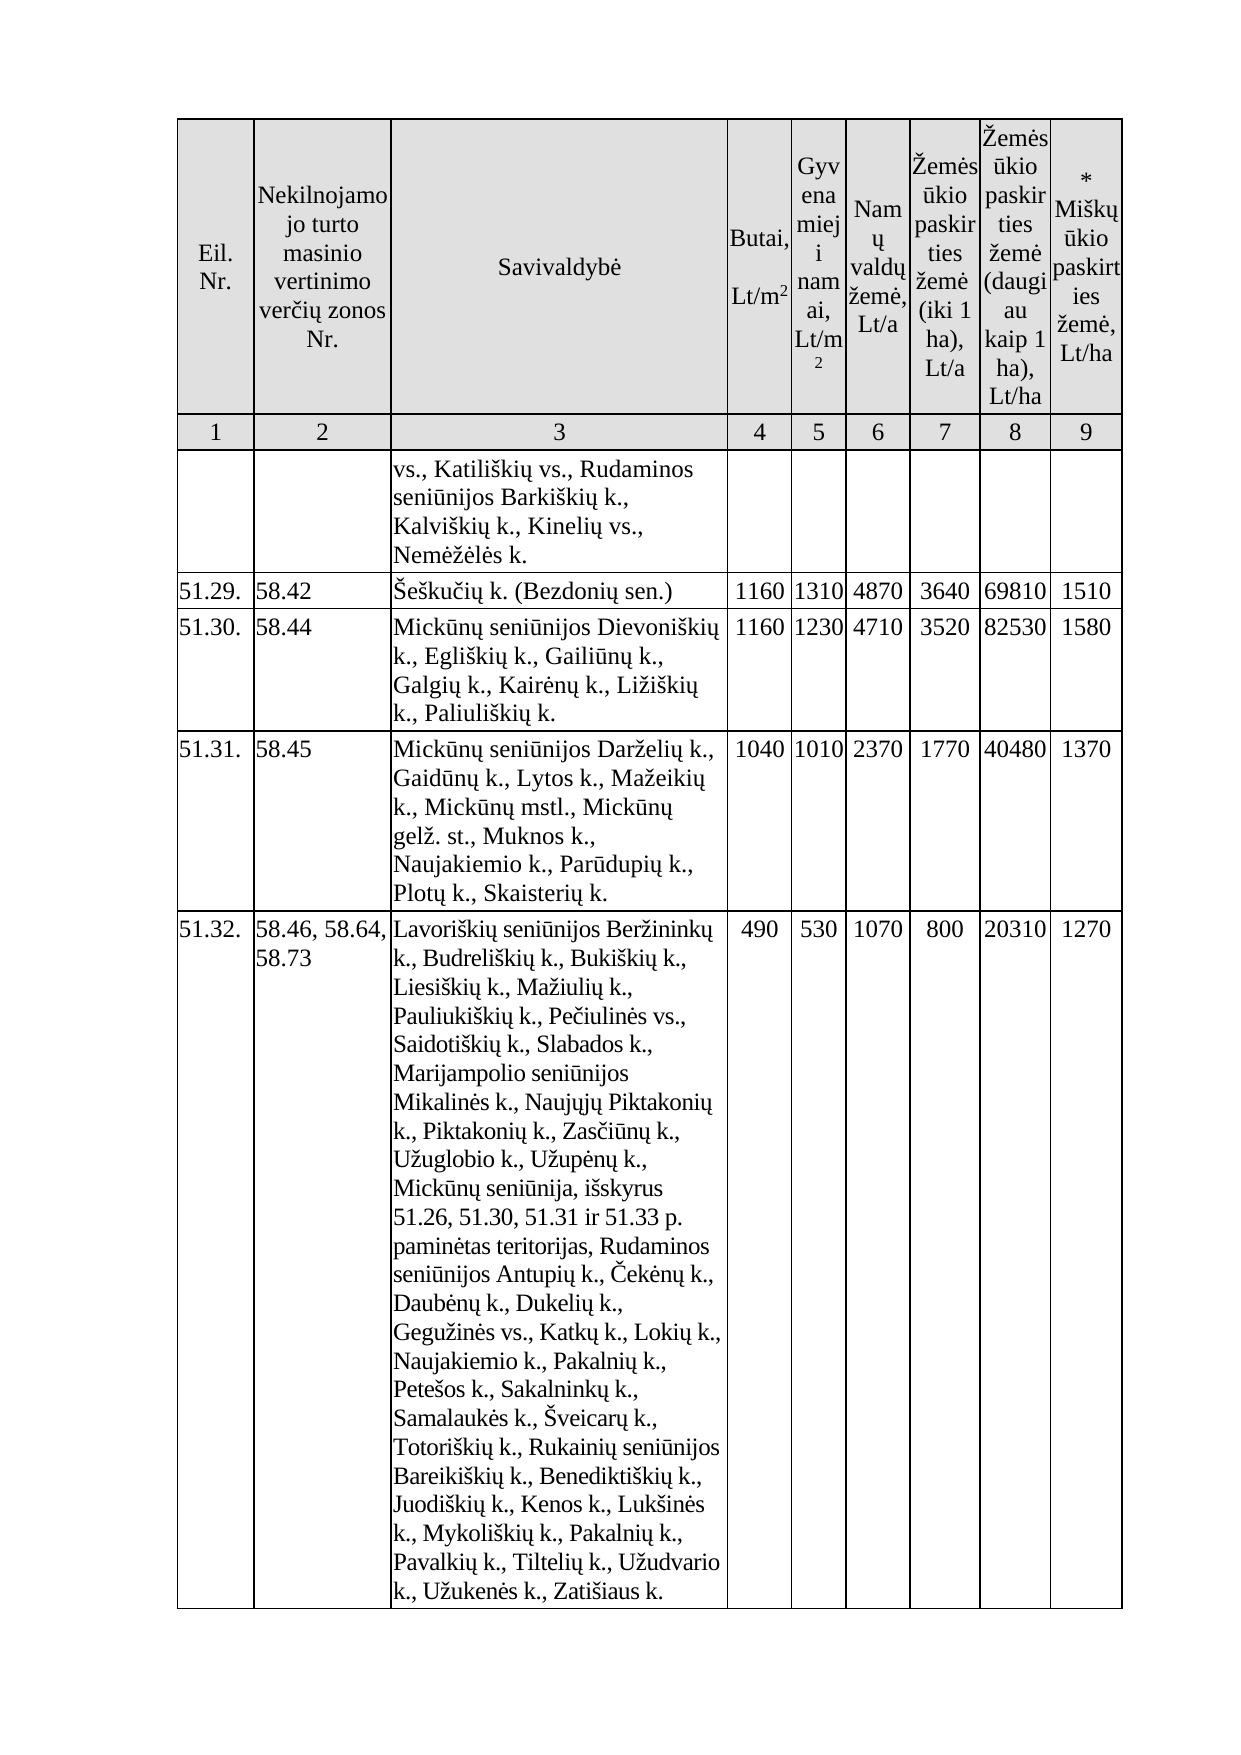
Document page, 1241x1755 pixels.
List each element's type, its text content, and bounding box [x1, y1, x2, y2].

table_cell 800 [911, 912, 979, 1607]
table_header Butai, Lt/m2 [728, 120, 791, 413]
table_cell 58.44 [255, 609, 390, 730]
table_header Gyvenamieji namai, Lt/m2 [792, 120, 845, 413]
table_header Eil. Nr. [178, 120, 253, 413]
table_cell 1270 [1051, 912, 1121, 1607]
table_cell Lavoriškių seniūnijos Beržininkų k., Budreliškių k., Bukiškių k., Liesiškių k., Mažiulių k., Pauliukiškių k., Pečiulinės vs., Saidotiškių k., Slabados k., Marijampolio seniūnijos Mikalinės k., Naujųjų Piktakonių k., Piktakonių k., Zasčiūnų k., Užuglobio k., Užupėnų k., Mickūnų seniūnija, išskyrus 51.26, 51.30, 51.31 ir 51.33 p. paminėtas teritorijas, Rudaminos seniūnijos Antupių k., Čekėnų k., Daubėnų k., Dukelių k., Gegužinės vs., Katkų k., Lokių k., Naujakiemio k., Pakalnių k., Petešos k., Sakalninkų k., Samalaukės k., Šveicarų k., Totoriškių k., Rukainių seniūnijos Bareikiškių k., Benediktiškių k., Juodiškių k., Kenos k., Lukšinės k., Mykoliškių k., Pakalnių k., Pavalkių k., Tiltelių k., Užudvario k., Užukenės k., Zatišiaus k. [392, 912, 727, 1607]
table_cell 1160 [728, 609, 791, 730]
table_header Savivaldybė [392, 120, 727, 413]
table_header Žemės ūkio paskirties žemė (iki 1 ha), Lt/a [911, 120, 979, 413]
table_cell 69810 [981, 573, 1050, 608]
table_cell 7 [911, 415, 979, 449]
table_cell 1070 [847, 912, 909, 1607]
table_cell 530 [792, 912, 845, 1607]
table_cell 8 [981, 415, 1050, 449]
table_cell 58.46, 58.64, 58.73 [255, 912, 390, 1607]
table_cell 3 [392, 415, 727, 449]
table_header * Miškų ūkio paskirties žemė, Lt/ha [1051, 120, 1121, 413]
table_cell 1010 [792, 732, 845, 910]
table_cell 1310 [792, 573, 845, 608]
table_header Namų valdų žemė, Lt/a [847, 120, 909, 413]
table_cell Mickūnų seniūnijos Dievoniškių k., Egliškių k., Gailiūnų k., Galgių k., Kairėnų k., Ližiškių k., Paliuliškių k. [392, 609, 727, 730]
table_cell 20310 [981, 912, 1050, 1607]
table_cell 58.42 [255, 573, 390, 608]
table_cell 2 [255, 415, 390, 449]
table_cell 1770 [911, 732, 979, 910]
table_cell 51.29. [178, 573, 253, 608]
table_cell 1230 [792, 609, 845, 730]
table_cell [911, 451, 979, 572]
table_cell vs., Katiliškių vs., Rudaminos seniūnijos Barkiškių k., Kalviškių k., Kinelių vs., Nemėžėlės k. [392, 451, 727, 572]
table_header Žemės ūkio paskirties žemė (daugiau kaip 1 ha), Lt/ha [981, 120, 1050, 413]
table_cell 51.30. [178, 609, 253, 730]
table_cell 3640 [911, 573, 979, 608]
table_cell 1370 [1051, 732, 1121, 910]
table_cell 1 [178, 415, 253, 449]
table_cell 51.31. [178, 732, 253, 910]
table_cell [255, 451, 390, 572]
table_cell Mickūnų seniūnijos Darželių k., Gaidūnų k., Lytos k., Mažeikių k., Mickūnų mstl., Mickūnų gelž. st., Muknos k., Naujakiemio k., Parūdupių k., Plotų k., Skaisterių k. [392, 732, 727, 910]
table_cell 1510 [1051, 573, 1121, 608]
table_cell 51.32. [178, 912, 253, 1607]
table_cell 3520 [911, 609, 979, 730]
table_cell [728, 451, 791, 572]
table_cell [1051, 451, 1121, 572]
table_cell [847, 451, 909, 572]
table_cell 82530 [981, 609, 1050, 730]
table_header Nekilnojamojo turto masinio vertinimo verčių zonos Nr. [255, 120, 390, 413]
table_cell 9 [1051, 415, 1121, 449]
table_cell 1040 [728, 732, 791, 910]
table_cell 58.45 [255, 732, 390, 910]
table_cell 490 [728, 912, 791, 1607]
table_cell 1580 [1051, 609, 1121, 730]
table_cell [178, 451, 253, 572]
table_cell 1160 [728, 573, 791, 608]
table_cell 4 [728, 415, 791, 449]
table_cell 40480 [981, 732, 1050, 910]
table_cell 2370 [847, 732, 909, 910]
table_cell Šeškučių k. (Bezdonių sen.) [392, 573, 727, 608]
table_cell 4870 [847, 573, 909, 608]
table_cell 5 [792, 415, 845, 449]
table_cell [792, 451, 845, 572]
table_cell 4710 [847, 609, 909, 730]
table_cell [981, 451, 1050, 572]
table_cell 6 [847, 415, 909, 449]
